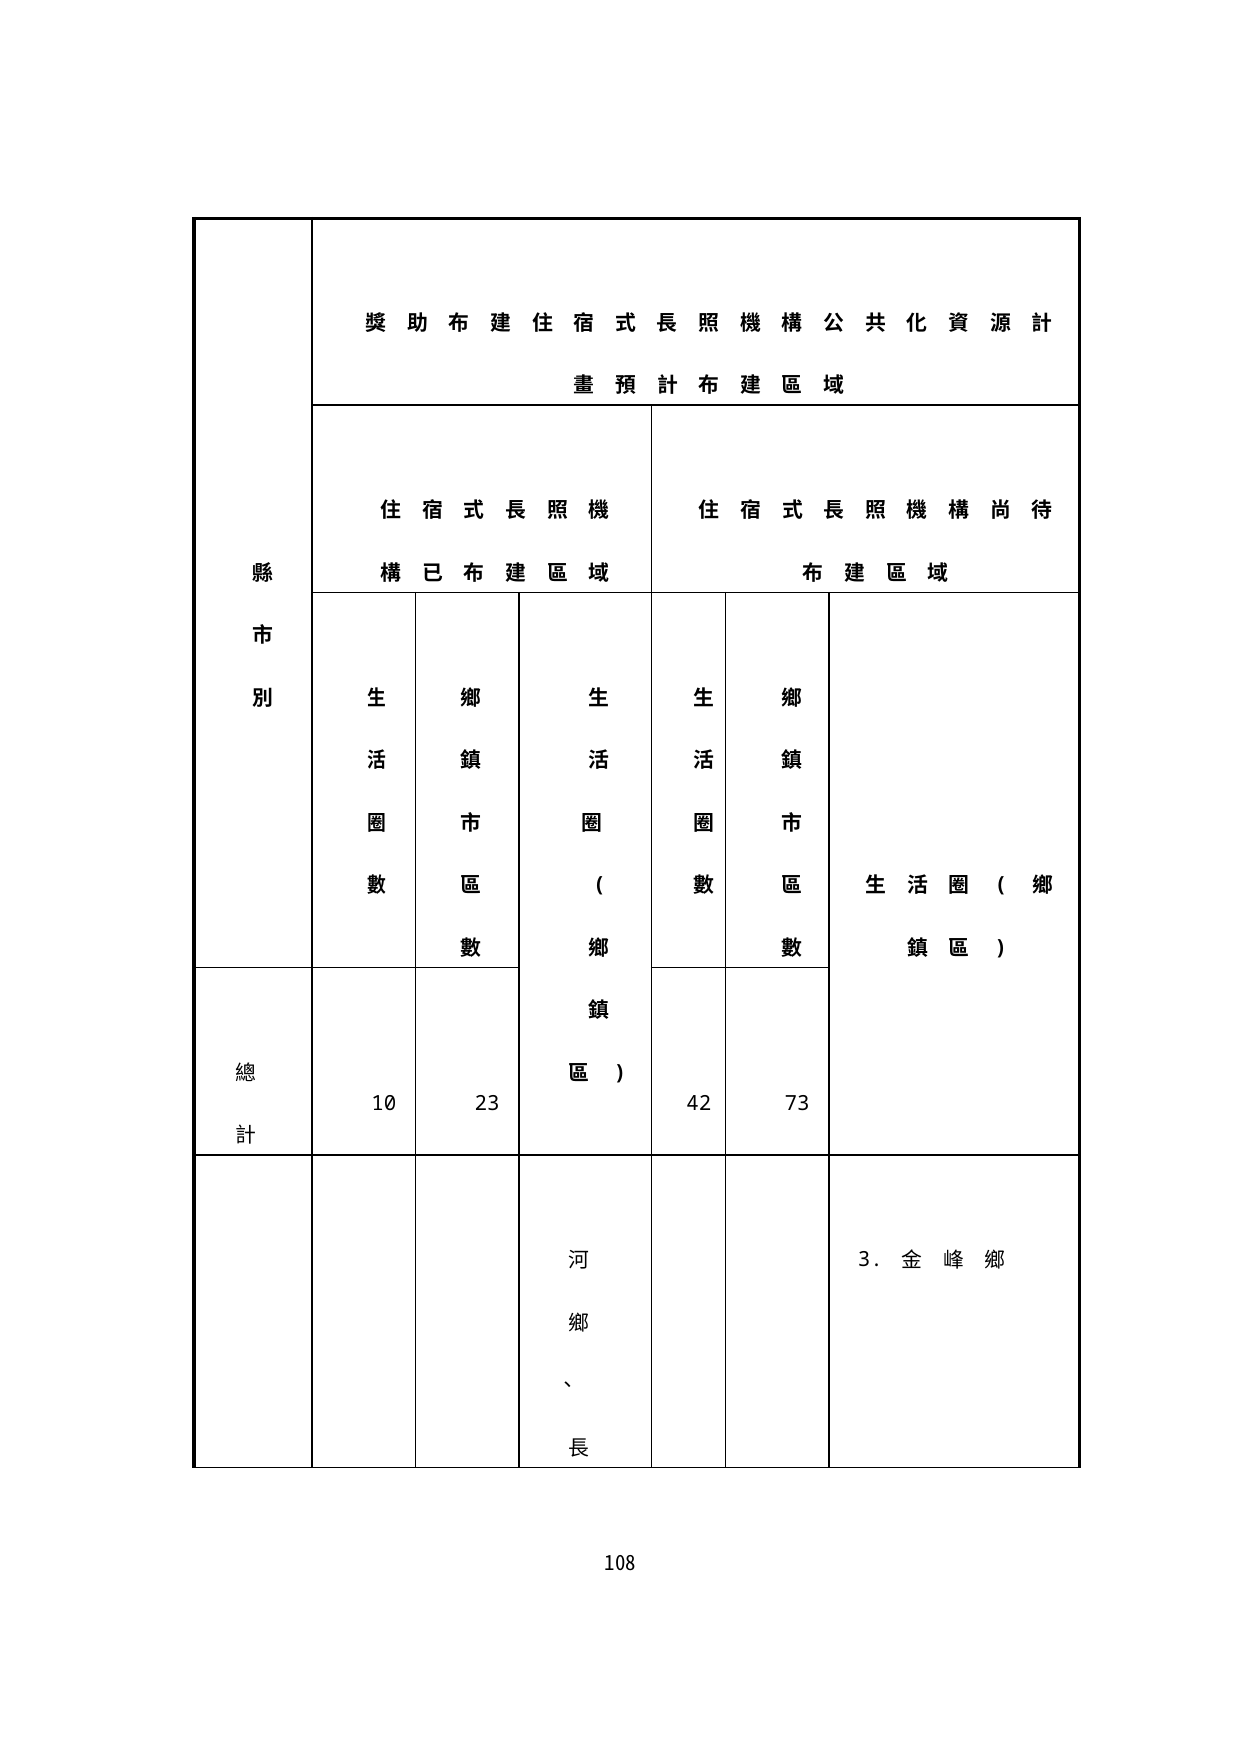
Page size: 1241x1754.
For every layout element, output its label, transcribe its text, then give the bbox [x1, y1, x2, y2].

table_cell 生活圈(鄉鎮區) [830, 593, 1078, 1154]
table_cell 鄉鎮市區數 [726, 593, 828, 967]
table_cell 42 [652, 968, 725, 1154]
table_cell 生活圈數 [652, 593, 725, 967]
table_cell [416, 1156, 518, 1467]
table_cell [726, 1156, 828, 1467]
table_cell 73 [726, 968, 828, 1154]
table_cell 生活圈(鄉鎮區) [520, 593, 651, 1154]
table_cell 總計 [196, 968, 311, 1154]
table_cell 10 [313, 968, 415, 1154]
table_cell 生活圈數 [313, 593, 415, 967]
table_cell 3.金峰鄉 [830, 1156, 1078, 1467]
table_cell 河鄉、長 [520, 1156, 651, 1467]
table_cell 鄉鎮市區數 [416, 593, 518, 967]
table_cell 住宿式長照機構尚待布建區域 [652, 406, 1078, 592]
table_header 獎助布建住宿式長照機構公共化資源計畫預計布建區域 [313, 220, 1078, 404]
table_cell [313, 1156, 415, 1467]
table_header 縣市別 [196, 220, 311, 967]
table_cell [196, 1156, 311, 1467]
table_cell [652, 1156, 725, 1467]
table_cell 23 [416, 968, 518, 1154]
table_cell 住宿式長照機構已布建區域 [313, 406, 651, 592]
